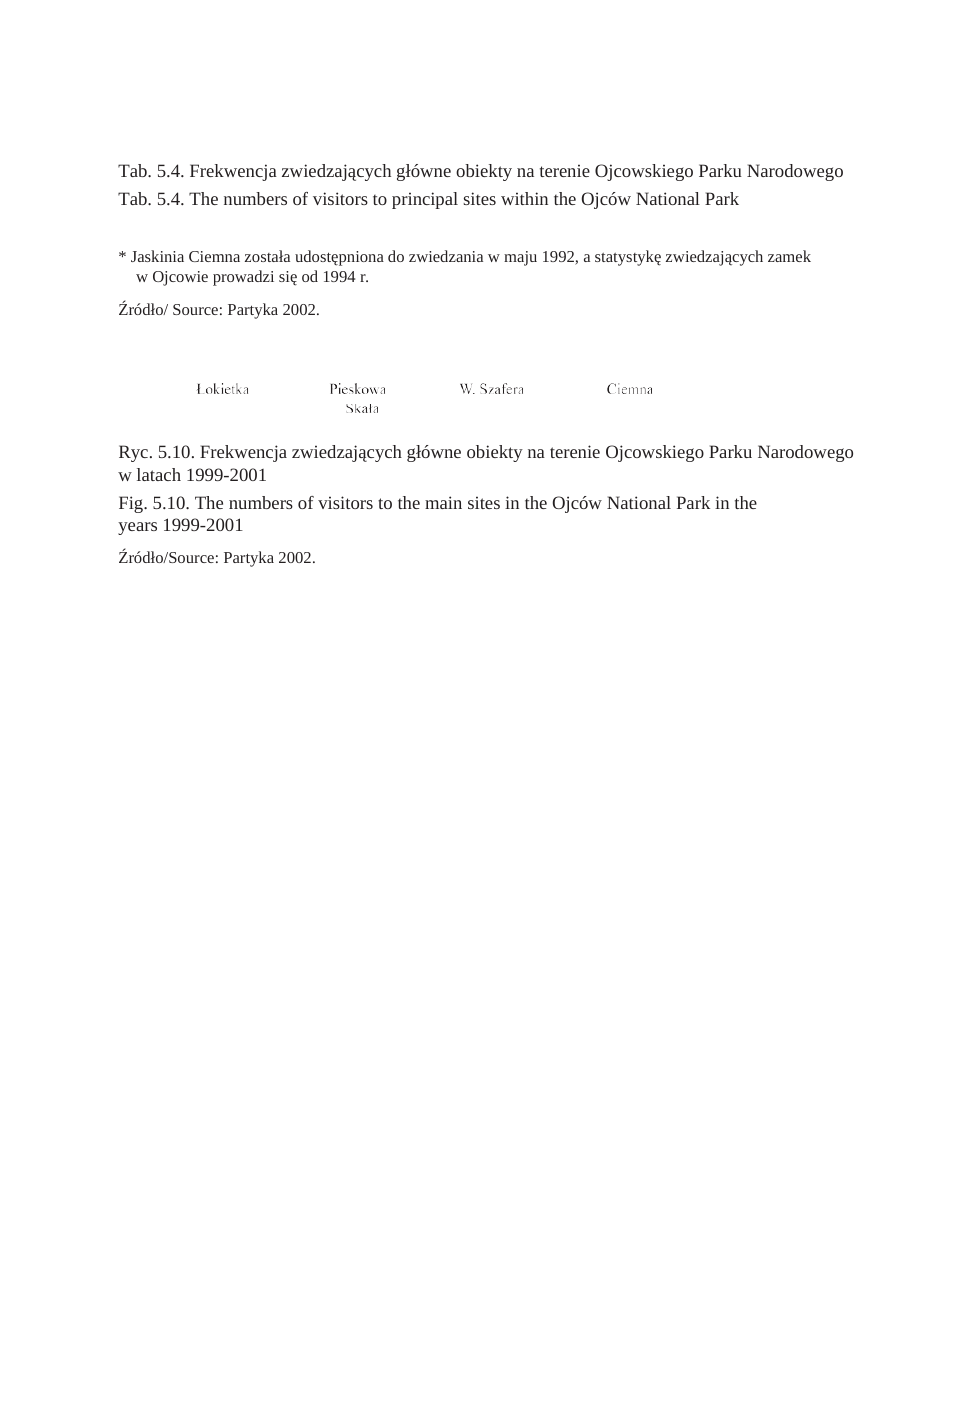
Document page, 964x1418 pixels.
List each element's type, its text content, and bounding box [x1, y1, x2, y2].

picture [459, 383, 524, 394]
text Ryc. 5.10. Frekwencja zwiedzających główne obiekty na terenie Ojcowskiego Parku Narodowego w latach 1999-2001 [118, 441, 857, 485]
picture [196, 383, 249, 394]
picture [346, 404, 378, 413]
picture [329, 383, 386, 394]
text Źródło/ Source: Partyka 2002. [118, 300, 870, 319]
text Źródło/Source: Partyka 2002. [118, 548, 870, 567]
picture [607, 383, 653, 394]
text Fig. 5.10. The numbers of visitors to the main sites in the Ojców National Park in the years 1999-2001 [118, 492, 787, 535]
list Jaskinia Ciemna została udostępniona do zwiedzania w maju 1992, a statystykę zwiedzających zamek w Ojcowie prowadzi się od 1994 r. [118, 247, 813, 286]
text Tab. 5.4. Frekwencja zwiedzających główne obiekty na terenie Ojcowskiego Parku Narodowego Tab. 5.4. The numbers of visitors to principal sites within the Ojców National Park [118, 160, 846, 210]
